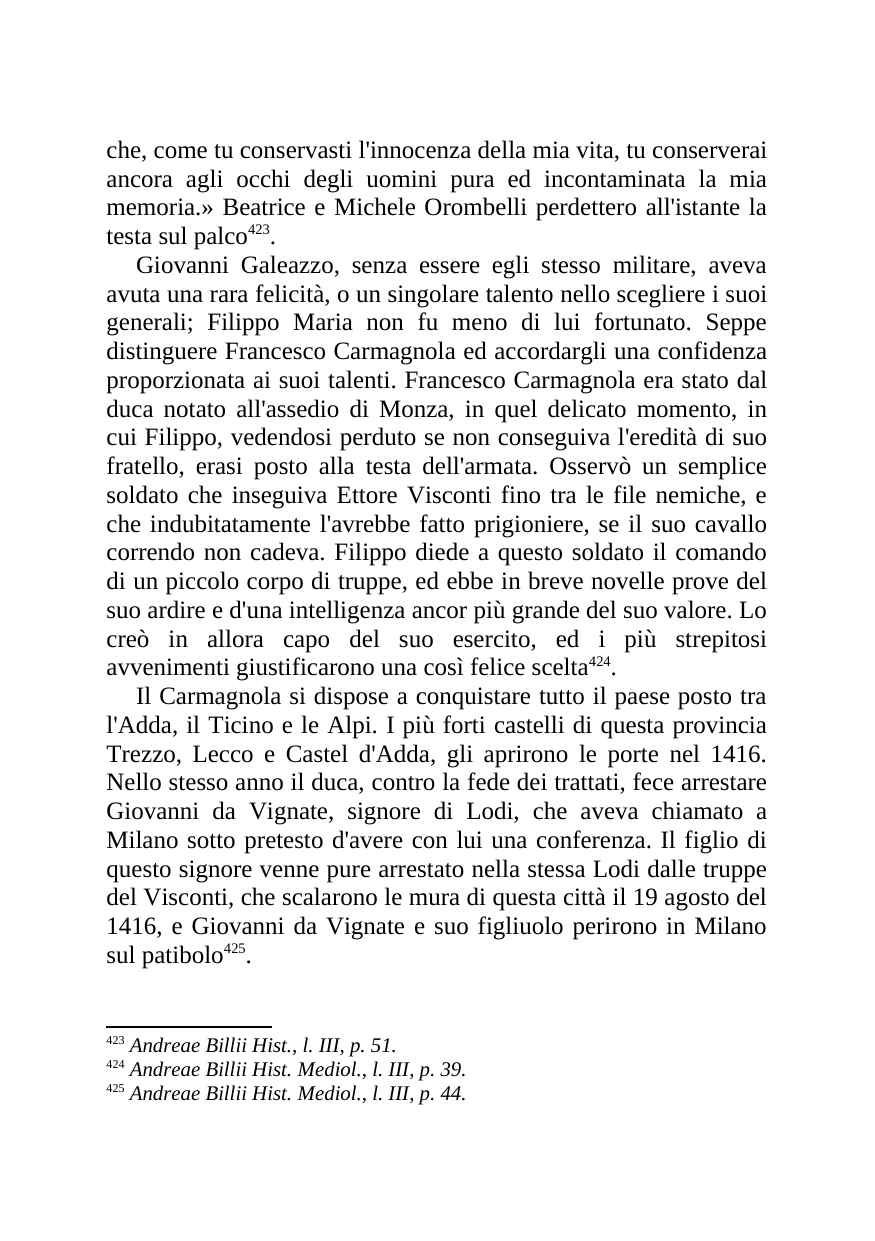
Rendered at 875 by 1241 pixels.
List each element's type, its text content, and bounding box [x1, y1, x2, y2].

text Andreae Billii Hist. Mediol., l. III, p. 39. [106, 1057, 768, 1081]
text Il Carmagnola si dispose a conquistare tutto il paese posto tra l'Adda, il Ticino e le Alpi. I più forti castelli di questa provincia Trezzo, Lecco e Castel d'Adda, gli aprirono le porte nel 1416. Nello stesso anno il duca, contro la fede dei trattati, fece arrestare Giovanni da Vignate, signore di Lodi, che aveva chiamato a Milano sotto pretesto d'avere con lui una conferenza. Il figlio di questo signore venne pure arrestato nella stessa Lodi dalle truppe del Visconti, che scalarono le mura di questa città il 19 agosto del 1416, e Giovanni da Vignate e suo figliuolo perirono in Milano sul patibolo. [106, 681, 768, 969]
text Andreae Billii Hist., l. III, p. 51. [106, 1033, 768, 1057]
text che, come tu conservasti l'innocenza della mia vita, tu conserverai ancora agli occhi degli uomini pura ed incontaminata la mia memoria.» Beatrice e Michele Orombelli perdettero all'istante la testa sul palco. [106, 135, 768, 250]
text Andreae Billii Hist. Mediol., l. III, p. 44. [106, 1081, 768, 1105]
text Giovanni Galeazzo, senza essere egli stesso militare, aveva avuta una rara felicità, o un singolare talento nello scegliere i suoi generali; Filippo Maria non fu meno di lui fortunato. Seppe distinguere Francesco Carmagnola ed accordargli una confidenza proporzionata ai suoi talenti. Francesco Carmagnola era stato dal duca notato all'assedio di Monza, in quel delicato momento, in cui Filippo, vedendosi perduto se non conseguiva l'eredità di suo fratello, erasi posto alla testa dell'armata. Osservò un semplice soldato che inseguiva Ettore Visconti fino tra le file nemiche, e che indubitatamente l'avrebbe fatto prigioniere, se il suo cavallo correndo non cadeva. Filippo diede a questo soldato il comando di un piccolo corpo di truppe, ed ebbe in breve novelle prove del suo ardire e d'una intelligenza ancor più grande del suo valore. Lo creò in allora capo del suo esercito, ed i più strepitosi avvenimenti giustificarono una così felice scelta. [106, 250, 768, 681]
